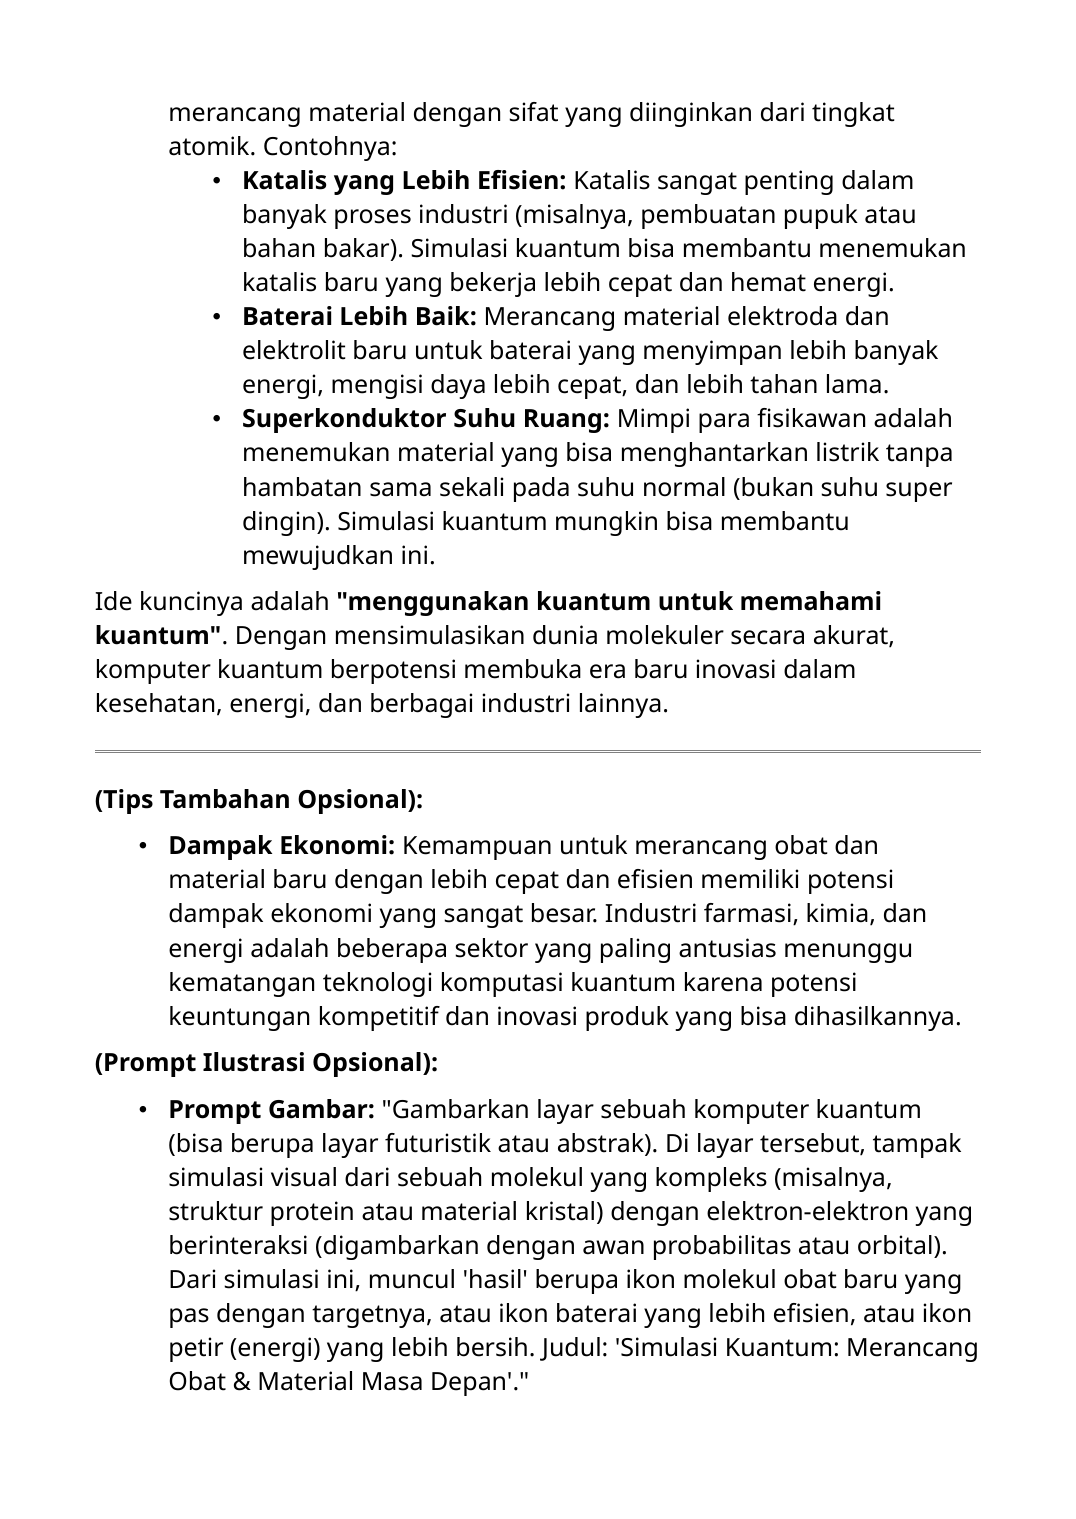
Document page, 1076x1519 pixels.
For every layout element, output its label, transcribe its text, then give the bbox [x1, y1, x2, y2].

list merancang material dengan sifat yang diinginkan dari tingkat atomik. Contohnya: [139, 94, 981, 163]
text (Prompt Ilustrasi Opsional): [94, 1045, 981, 1079]
text (Tips Tambahan Opsional): [94, 781, 981, 816]
list Katalis yang Lebih Efisien: Katalis sangat penting dalam banyak proses industri (misalnya, pembuatan pupuk atau bahan bakar). Simulasi kuantum bisa membantu menemukan katalis baru yang bekerja lebih cepat dan hemat energi. [212, 163, 981, 299]
list Baterai Lebih Baik: Merancang material elektroda dan elektrolit baru untuk baterai yang menyimpan lebih banyak energi, mengisi daya lebih cepat, dan lebih tahan lama. [212, 299, 981, 401]
text Ide kuncinya adalah "menggunakan kuantum untuk memahami kuantum". Dengan mensimulasikan dunia molekuler secara akurat, komputer kuantum berpotensi membuka era baru inovasi dalam kesehatan, energi, dan berbagai industri lainnya. [94, 584, 981, 720]
list Prompt Gambar: "Gambarkan layar sebuah komputer kuantum (bisa berupa layar futuristik atau abstrak). Di layar tersebut, tampak simulasi visual dari sebuah molekul yang kompleks (misalnya, struktur protein atau material kristal) dengan elektron-elektron yang berinteraksi (digambarkan dengan awan probabilitas atau orbital). Dari simulasi ini, muncul 'hasil' berupa ikon molekul obat baru yang pas dengan targetnya, atau ikon baterai yang lebih efisien, atau ikon petir (energi) yang lebih bersih. Judul: 'Simulasi Kuantum: Merancang Obat & Material Masa Depan'." [139, 1091, 981, 1398]
list Superkonduktor Suhu Ruang: Mimpi para fisikawan adalah menemukan material yang bisa menghantarkan listrik tanpa hambatan sama sekali pada suhu normal (bukan suhu super dingin). Simulasi kuantum mungkin bisa membantu mewujudkan ini. [212, 401, 981, 571]
list Dampak Ekonomi: Kemampuan untuk merancang obat dan material baru dengan lebih cepat dan efisien memiliki potensi dampak ekonomi yang sangat besar. Industri farmasi, kimia, dan energi adalah beberapa sektor yang paling antusias menunggu kematangan teknologi komputasi kuantum karena potensi keuntungan kompetitif dan inovasi produk yang bisa dihasilkannya. [139, 828, 981, 1032]
